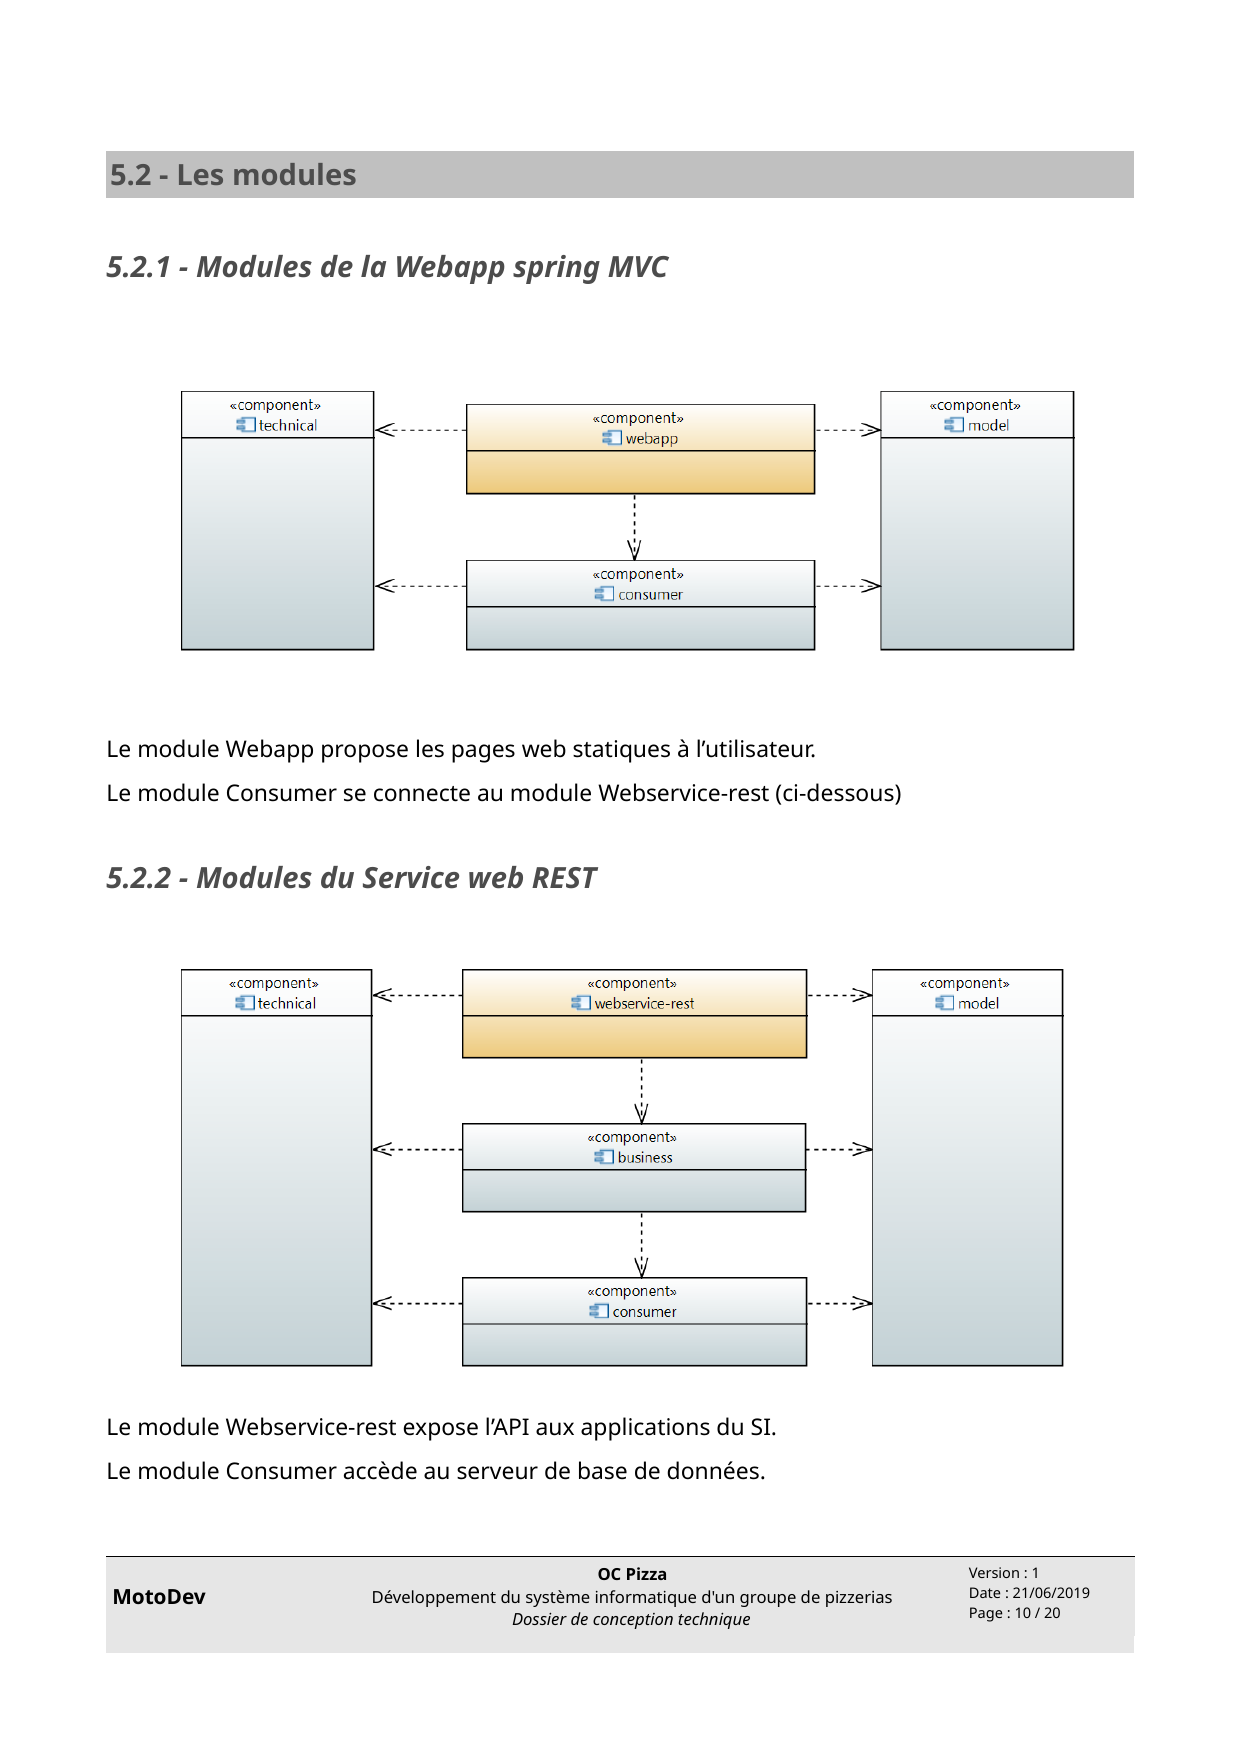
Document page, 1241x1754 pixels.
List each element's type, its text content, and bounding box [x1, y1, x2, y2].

text Le module Webapp propose les pages web statiques à l’utilisateur. [106, 733, 1134, 764]
picture [119, 307, 1147, 690]
subtitle Les modules [107, 152, 1133, 197]
picture [106, 897, 1134, 1412]
subtitle Modules du Service web REST [106, 857, 1134, 897]
text Le module Webservice-rest expose l’API aux applications du SI. [106, 1412, 1134, 1443]
text Le module Consumer se connecte au module Webservice-rest (ci-dessous) [106, 777, 1134, 808]
subtitle Modules de la Webapp spring MVC [106, 246, 1134, 286]
text Le module Consumer accède au serveur de base de données. [106, 1455, 1134, 1486]
